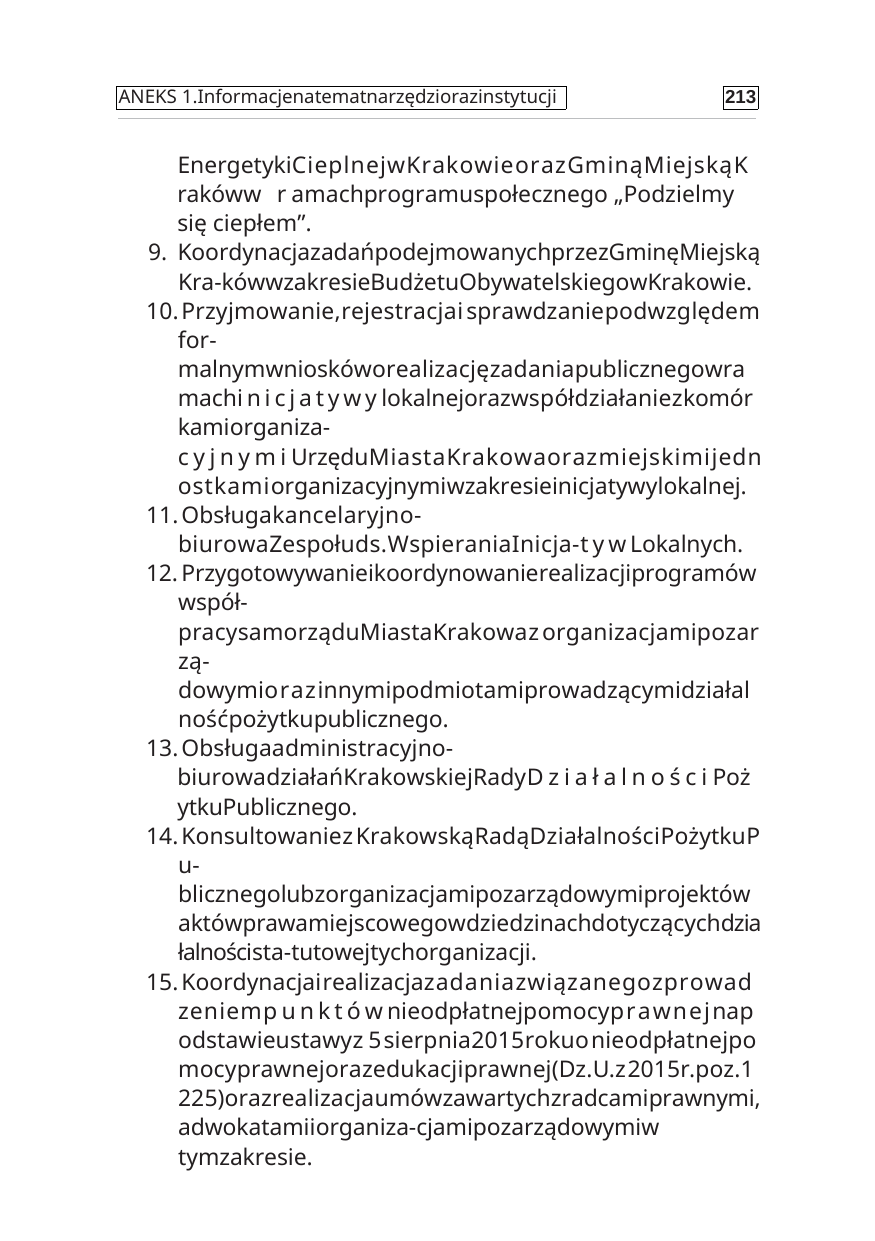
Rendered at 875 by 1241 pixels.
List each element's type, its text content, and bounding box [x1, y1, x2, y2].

text EnergetykiCieplnejwKrakowieorazGminąMiejskąKrakóww ramachprogramuspołecznego „Podzielmy się ciepłem”. [177, 150, 755, 237]
list Przyjmowanie,rejestracjaisprawdzaniepodwzględemfor-malnymwnioskóworealizacjęzadaniapublicznegowramachinicjatywylokalnejorazwspółdziałaniezkomórkamiorganiza-cyjnymiUrzęduMiastaKrakowaorazmiejskimijednostkamiorganizacyjnymiwzakresieinicjatywylokalnej. [146, 296, 762, 500]
list Obsługaadministracyjno-biurowadziałańKrakowskiejRadyDziałalnościPożytkuPublicznego. [146, 733, 756, 821]
list KonsultowaniezKrakowskąRadąDziałalnościPożytkuPu-blicznegolubzorganizacjamipozarządowymiprojektówaktówprawamiejscowegowdziedzinachdotyczącychdziałalnoścista-tutowejtychorganizacji. [146, 821, 762, 967]
list Koordynacjairealizacjazadaniazwiązanegozprowadzeniempunktównieodpłatnejpomocyprawnejnapodstawieustawyz5sierpnia2015rokuonieodpłatnejpomocyprawnejorazedukacjiprawnej(Dz.U.z2015r.poz.1225)orazrealizacjaumówzawartychzradcamiprawnymi,adwokatamiiorganiza-cjamipozarządowymiw tymzakresie. [146, 967, 762, 1171]
list KoordynacjazadańpodejmowanychprzezGminęMiejskąKra-kówwzakresieBudżetuObywatelskiegowKrakowie. [148, 237, 762, 296]
list Obsługakancelaryjno-biurowaZespołuds.WspieraniaInicja-tywLokalnych. [146, 500, 762, 558]
list Przygotowywanieikoordynowanierealizacjiprogramówwspół-pracysamorząduMiastaKrakowazorganizacjamipozarzą-dowymiorazinnymipodmiotamiprowadzącymidziałalnośćpożytkupublicznego. [146, 558, 762, 733]
